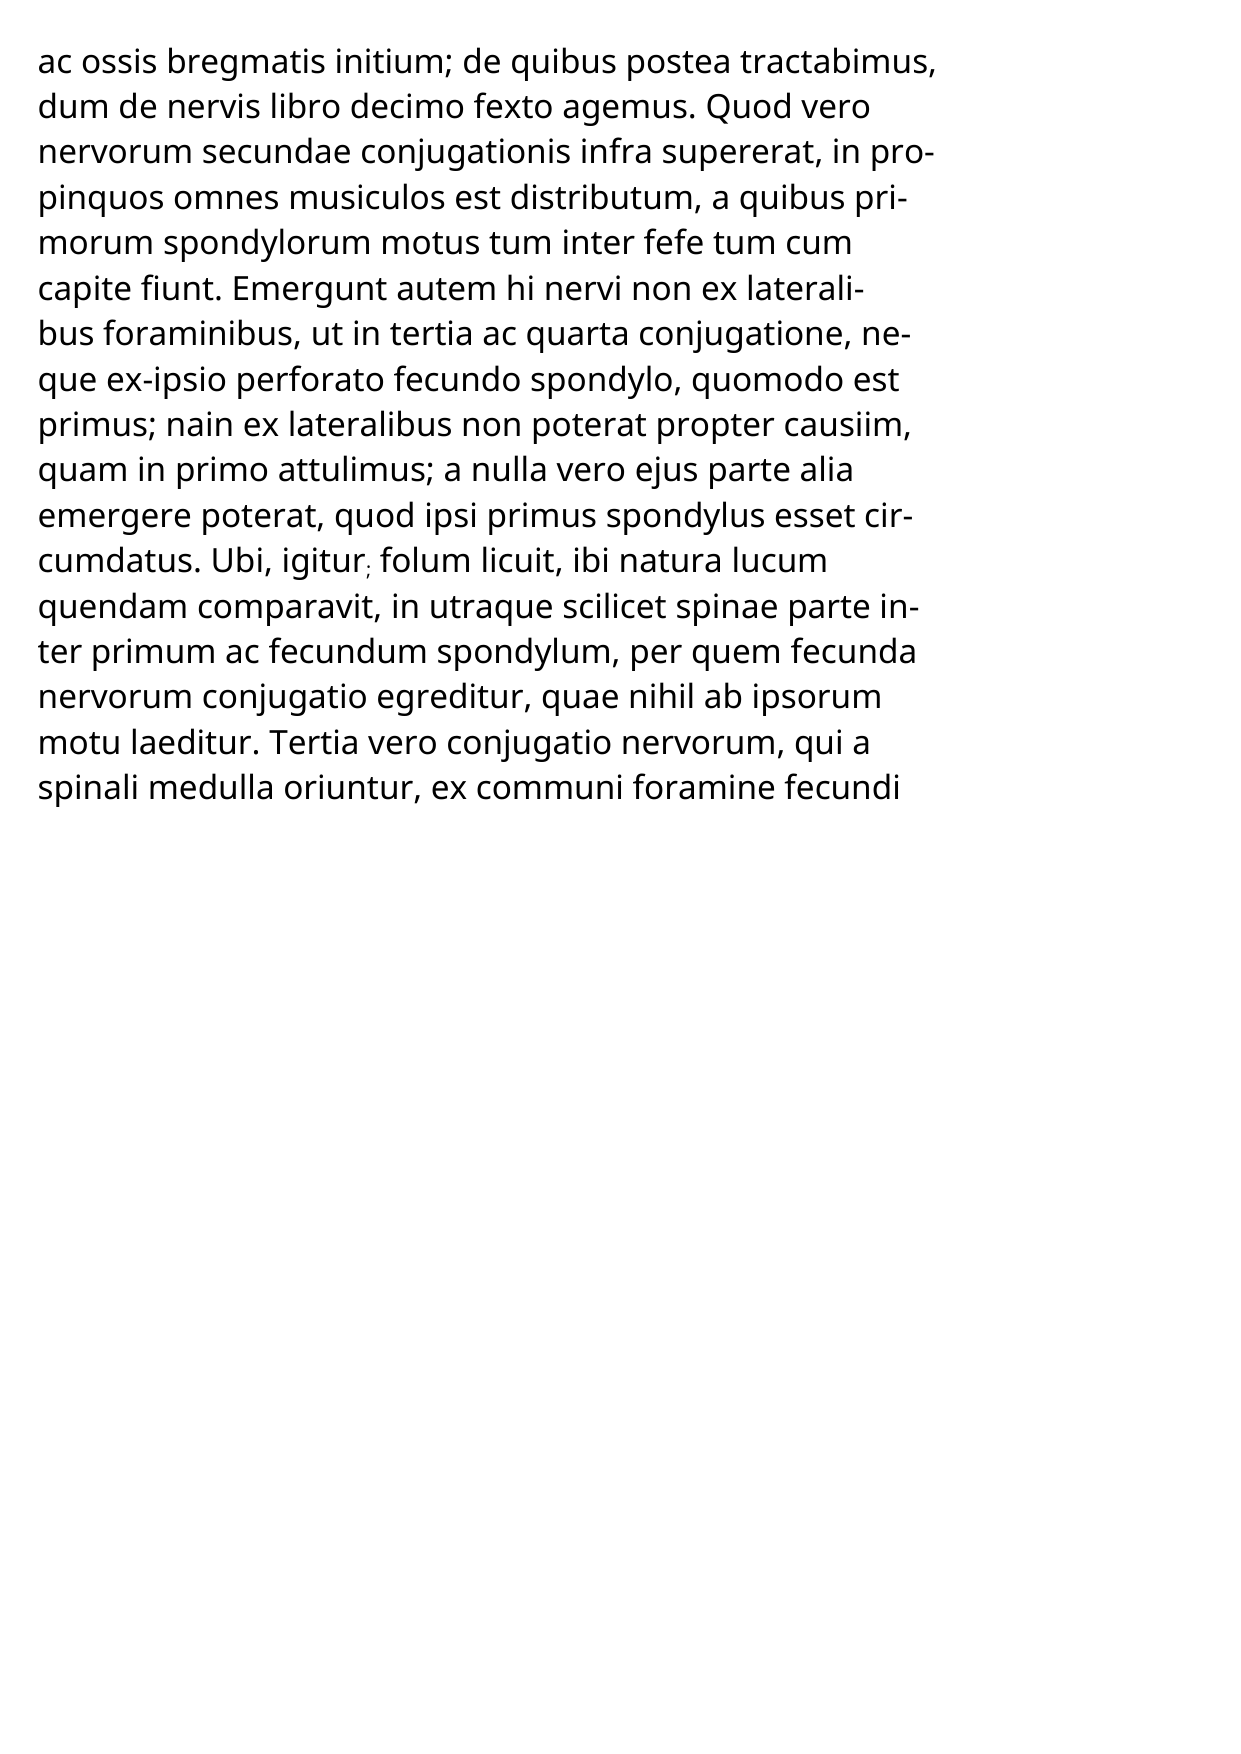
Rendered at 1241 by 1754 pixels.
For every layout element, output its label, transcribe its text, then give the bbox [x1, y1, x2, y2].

text ac ossis bregmatis initium; de quibus postea tractabimus, dum de nervis libro decimo fexto agemus. Quod vero nervorum secundae conjugationis infra supererat, in pro- pinquos omnes musiculos est distributum, a quibus pri- morum spondylorum motus tum inter fefe tum cum capite fiunt. Emergunt autem hi nervi non ex laterali- bus foraminibus, ut in tertia ac quarta conjugatione, ne- que ex-ipsio perforato fecundo spondylo, quomodo est primus; nain ex lateralibus non poterat propter causiim, quam in primo attulimus; a nulla vero ejus parte alia emergere poterat, quod ipsi primus spondylus esset cir- cumdatus. Ubi, igitur; folum licuit, ibi natura lucum quendam comparavit, in utraque scilicet spinae parte in- ter primum ac fecundum spondylum, per quem fecunda nervorum conjugatio egreditur, quae nihil ab ipsorum motu laeditur. Tertia vero conjugatio nervorum, qui a spinali medulla oriuntur, ex communi foramine fecundi [37, 37, 1203, 809]
